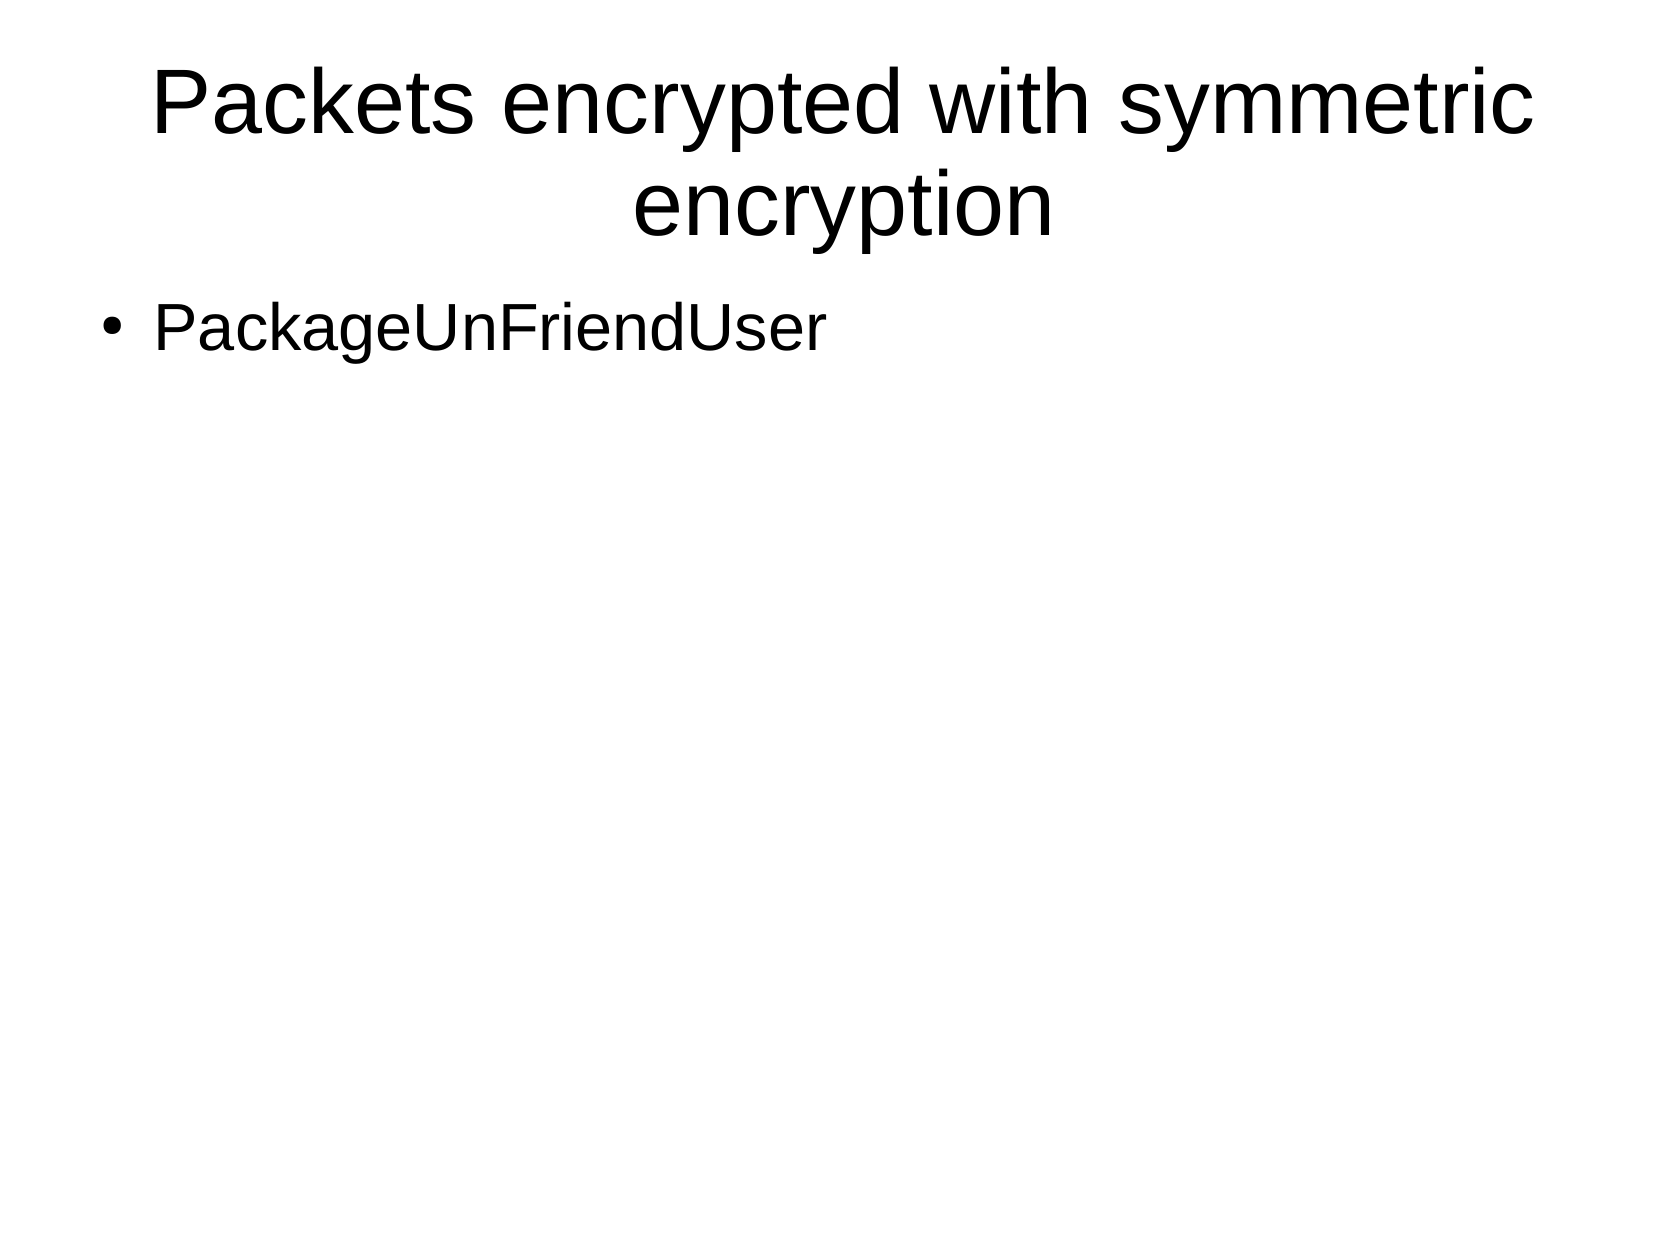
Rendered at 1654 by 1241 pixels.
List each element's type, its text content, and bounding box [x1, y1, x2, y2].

list PackageUnFriendUser [82, 290, 1571, 1010]
title Packets encrypted with symmetric encryption [82, 49, 1571, 257]
